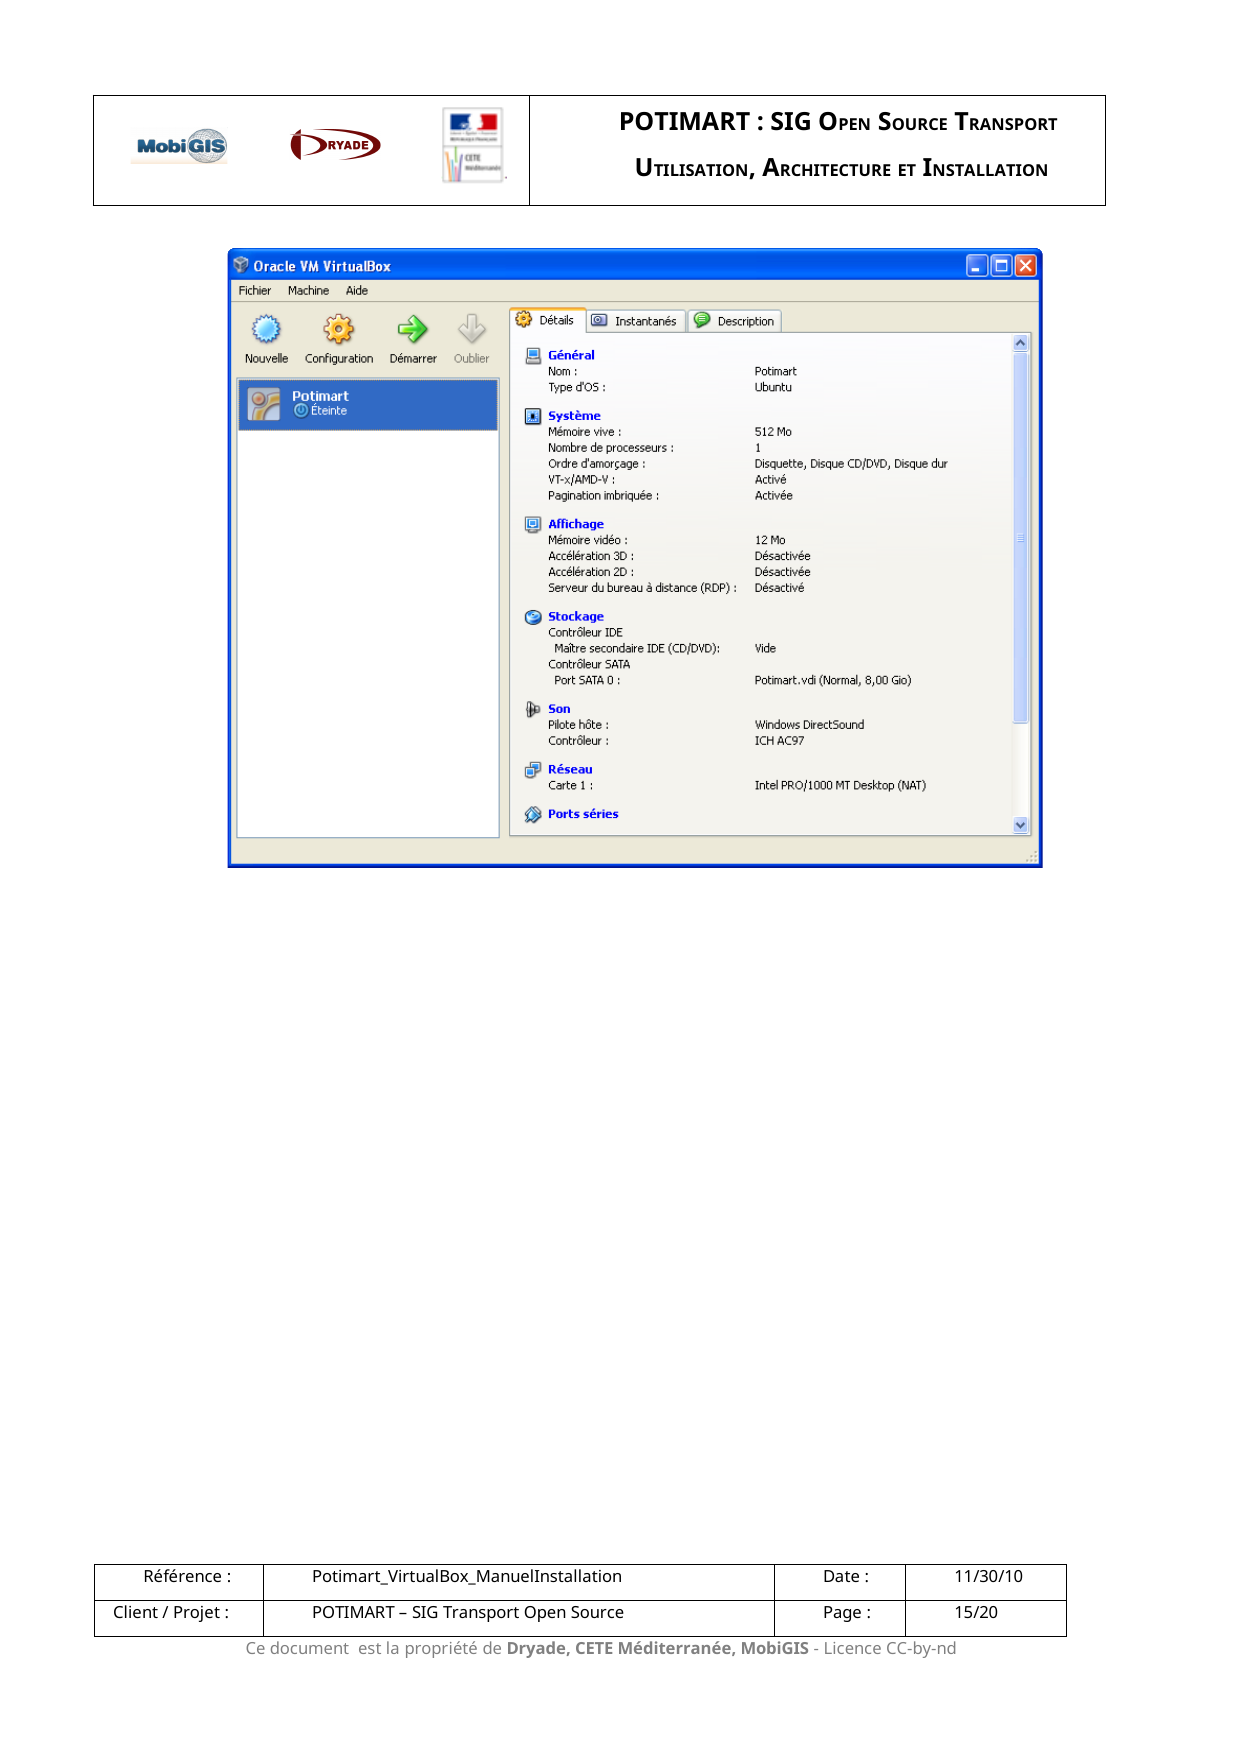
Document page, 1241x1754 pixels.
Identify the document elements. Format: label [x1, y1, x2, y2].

picture [289, 129, 381, 160]
picture [441, 106, 507, 185]
picture [130, 127, 228, 164]
list [173, 239, 1107, 876]
picture [227, 248, 1043, 868]
